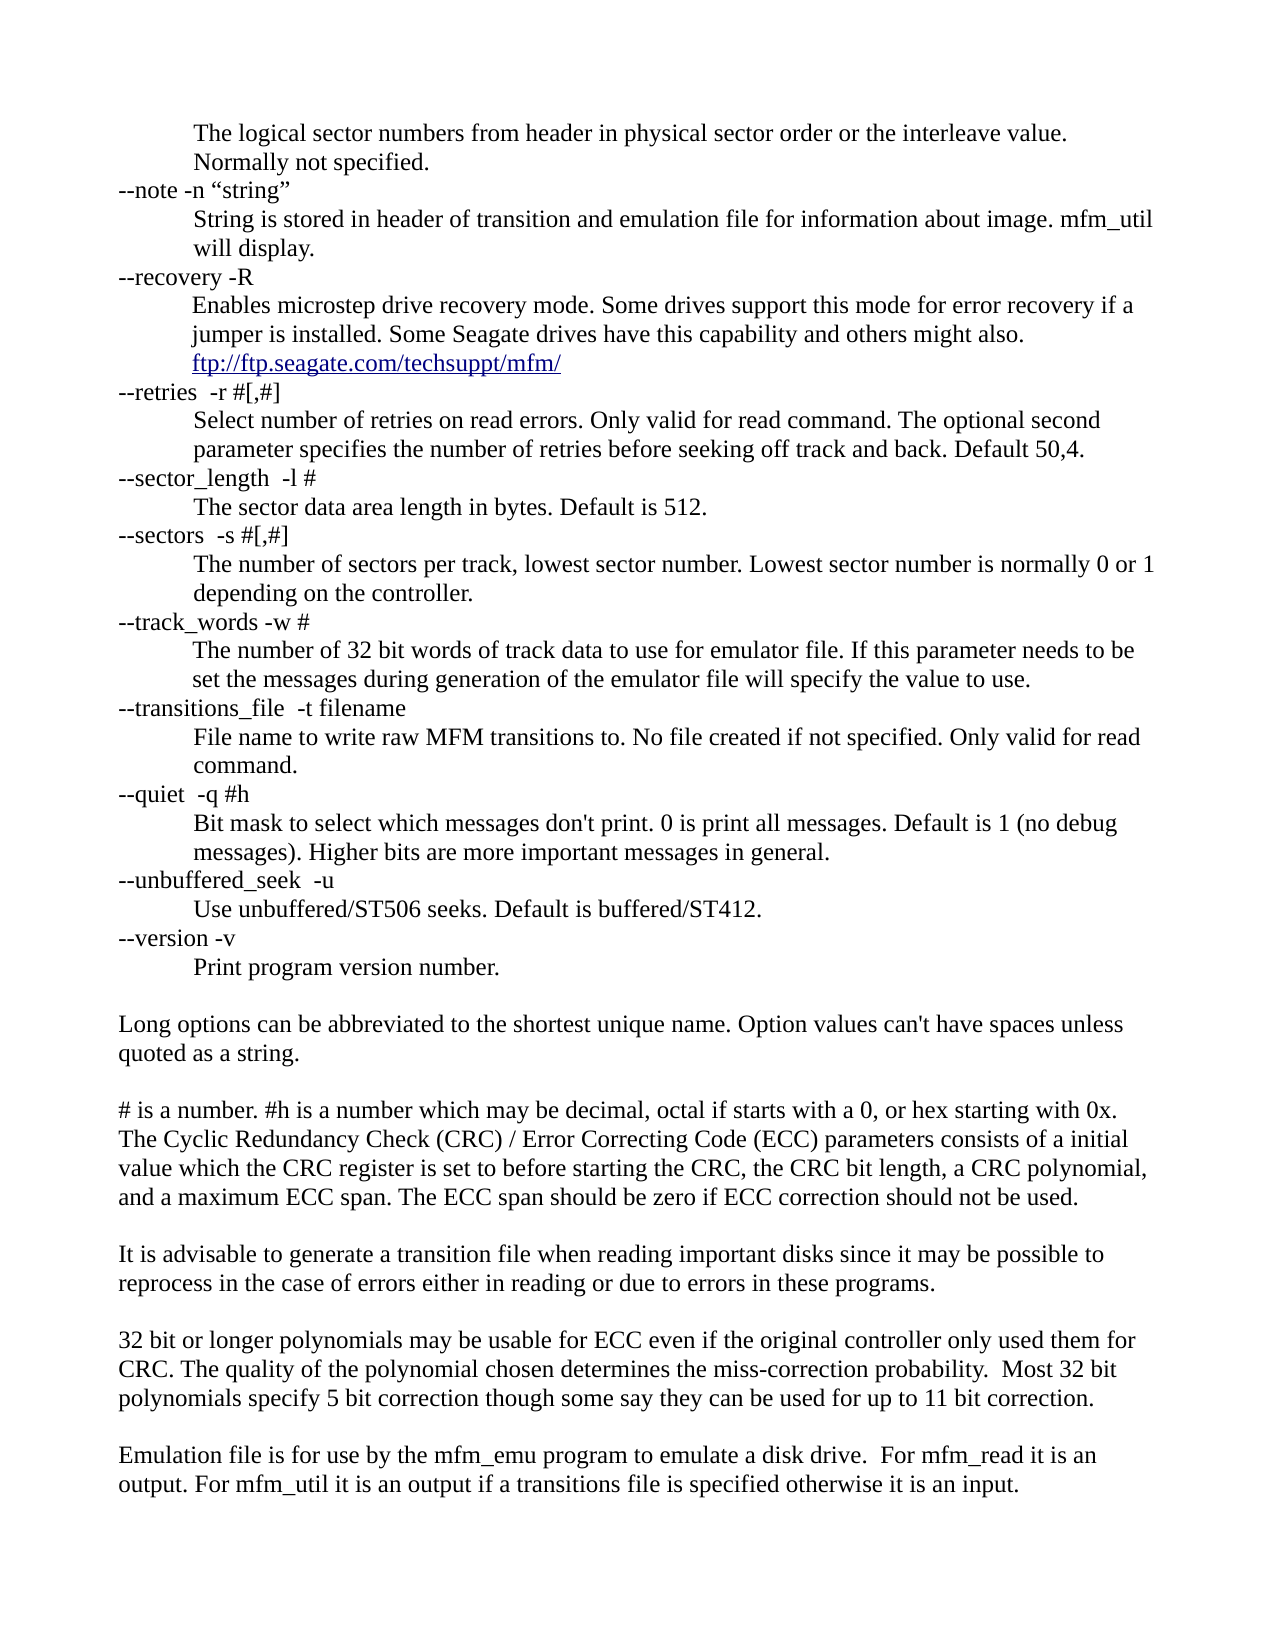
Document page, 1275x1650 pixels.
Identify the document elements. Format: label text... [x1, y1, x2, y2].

text File name to write raw MFM transitions to. No file created if not specified. Only valid for read command. [193, 722, 1157, 779]
text # is a number. #h is a number which may be decimal, octal if starts with a 0, or hex starting with 0x. [118, 1096, 1157, 1124]
text Print program version number. [193, 952, 1157, 981]
text --transitions_file -t filename [118, 693, 1157, 722]
text The number of 32 bit words of track data to use for emulator file. If this parameter needs to be set the messages during generation of the emulator file will specify the value to use. [192, 636, 1157, 693]
text Bit mask to select which messages don't print. 0 is print all messages. Default is 1 (no debug messages). Higher bits are more important messages in general. [193, 808, 1157, 866]
text Long options can be abbreviated to the shortest unique name. Option values can't have spaces unless quoted as a string. [118, 1009, 1157, 1067]
text It is advisable to generate a transition file when reading important disks since it may be possible to reprocess in the case of errors either in reading or due to errors in these programs. [118, 1239, 1157, 1297]
text --note -n “string” [118, 176, 1157, 204]
text Emulation file is for use by the mfm_emu program to emulate a disk drive. For mfm_read it is an output. For mfm_util it is an output if a transitions file is specified otherwise it is an input. [118, 1441, 1157, 1498]
text --recovery -R [118, 262, 1157, 291]
text --track_words -w # [118, 607, 1157, 636]
text --quiet -q #h [118, 779, 1157, 808]
text Use unbuffered/ST506 seeks. Default is buffered/ST412. [193, 894, 1157, 923]
text 32 bit or longer polynomials may be usable for ECC even if the original controller only used them for CRC. The quality of the polynomial chosen determines the miss-correction probability. Most 32 bit polynomials specify 5 bit correction though some say they can be used for up to 11 bit correction. [118, 1326, 1157, 1412]
text --retries -r #[,#] [118, 377, 1157, 406]
text --sectors -s #[,#] [118, 521, 1157, 549]
text --sector_length -l # [118, 463, 1157, 492]
text The sector data area length in bytes. Default is 512. [193, 492, 1157, 521]
text String is stored in header of transition and emulation file for information about image. mfm_util will display. [193, 204, 1157, 262]
text Enables microstep drive recovery mode. Some drives support this mode for error recovery if a jumper is installed. Some Seagate drives have this capability and others might also. ftp://ftp.seagate.com/techsuppt/mfm/ [192, 291, 1157, 377]
text The number of sectors per track, lowest sector number. Lowest sector number is normally 0 or 1 depending on the controller. [193, 549, 1157, 607]
text Select number of retries on read errors. Only valid for read command. The optional second parameter specifies the number of retries before seeking off track and back. Default 50,4. [193, 406, 1157, 463]
text --unbuffered_seek -u [118, 866, 1157, 894]
text The logical sector numbers from header in physical sector order or the interleave value. Normally not specified. [193, 118, 1157, 176]
text --version -v [118, 923, 1157, 952]
text The Cyclic Redundancy Check (CRC) / Error Correcting Code (ECC) parameters consists of a initial value which the CRC register is set to before starting the CRC, the CRC bit length, a CRC polynomial, and a maximum ECC span. The ECC span should be zero if ECC correction should not be used. [118, 1124, 1157, 1211]
